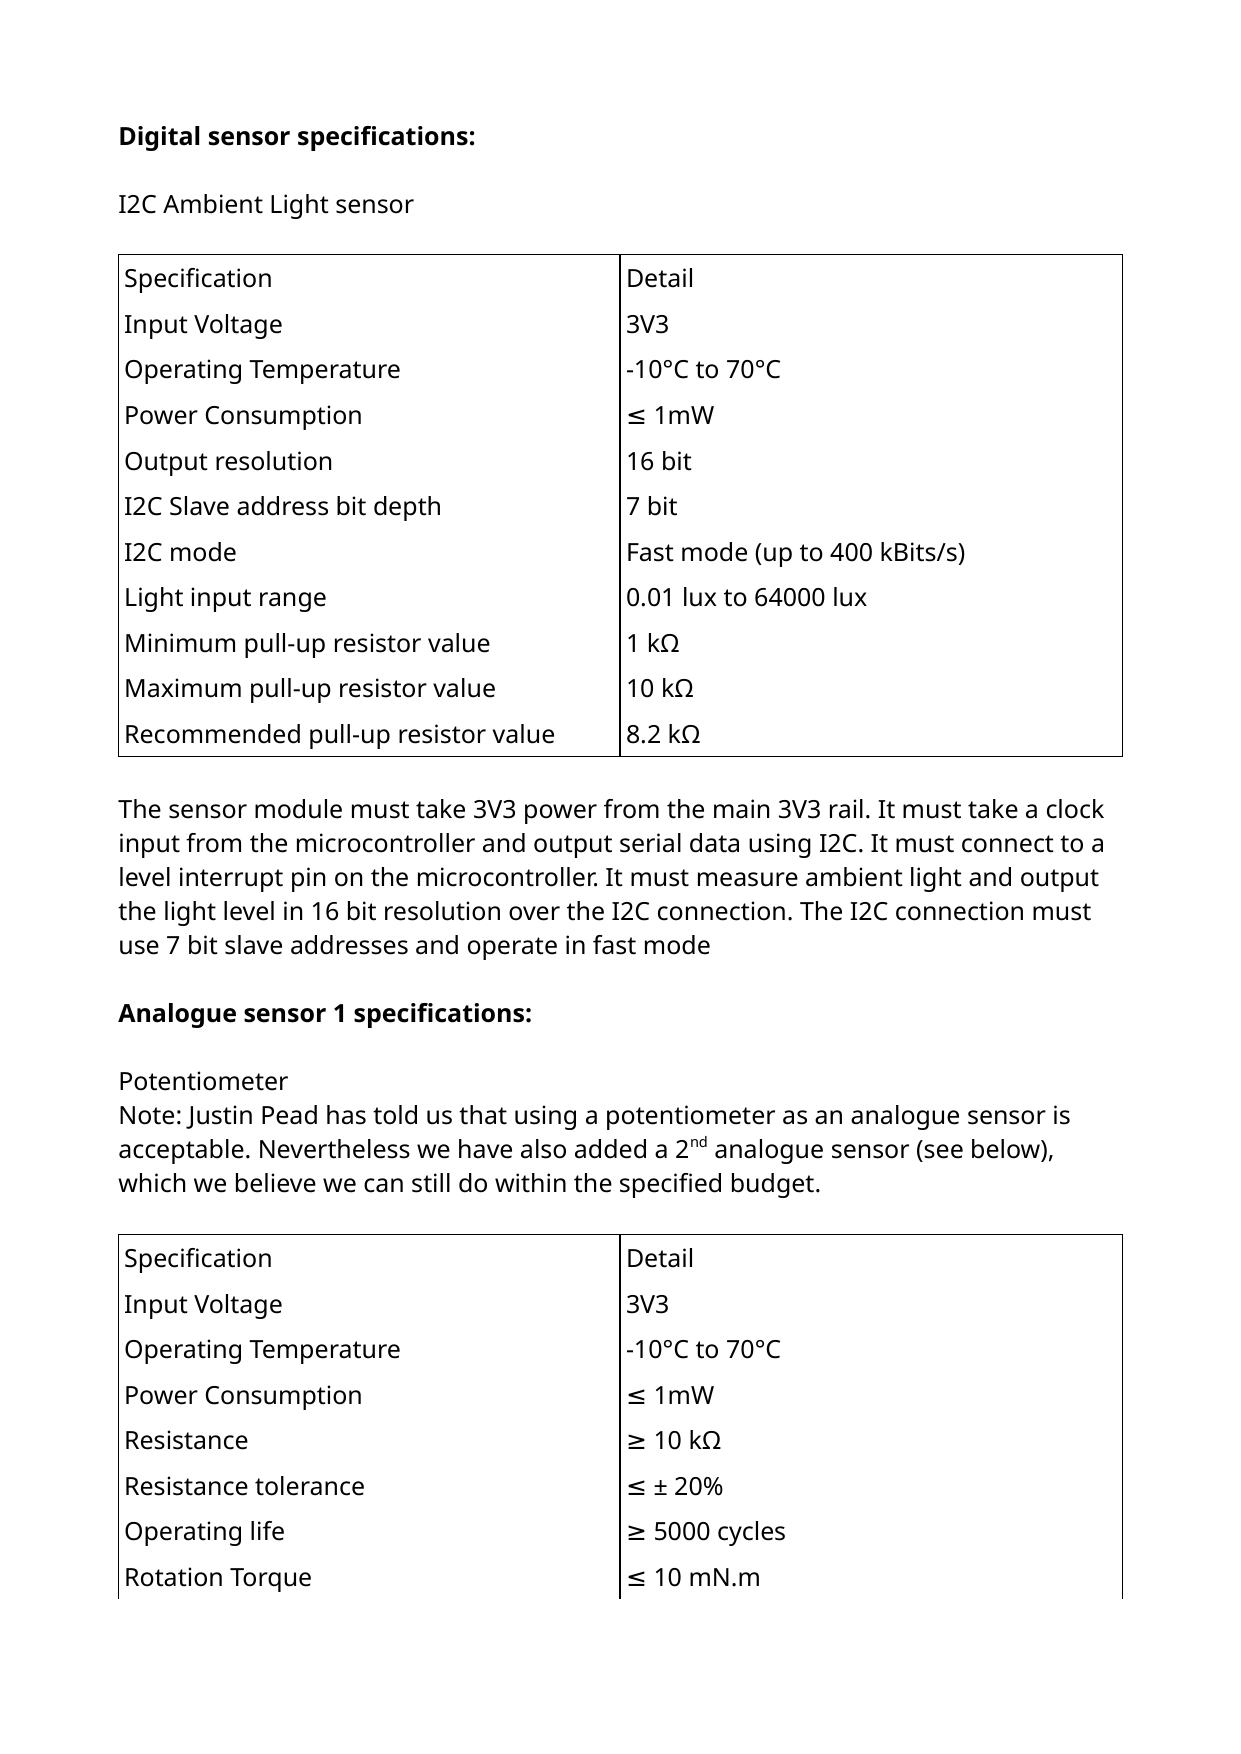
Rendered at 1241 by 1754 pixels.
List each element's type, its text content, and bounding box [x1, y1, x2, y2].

table_cell Resistance tolerance [119, 1463, 619, 1508]
text Potentiometer [118, 1064, 1122, 1098]
table_header Detail [621, 1235, 1122, 1281]
table_cell I2C Slave address bit depth [119, 483, 619, 528]
table_cell Light input range [119, 574, 619, 619]
table_cell Power Consumption [119, 392, 619, 437]
table_cell 7 bit [621, 483, 1122, 528]
table_header Detail [621, 255, 1122, 301]
table_header Specification [119, 255, 619, 301]
table_cell Rotation Torque [119, 1554, 619, 1599]
table_cell 16 bit [621, 438, 1122, 483]
table_cell ≤ 1mW [621, 1372, 1122, 1417]
table_cell Power Consumption [119, 1372, 619, 1417]
text Digital sensor specifications: [118, 118, 1122, 152]
table_cell ≥ 5000 cycles [621, 1508, 1122, 1554]
table_cell Operating Temperature [119, 1326, 619, 1372]
table_cell ≤ ± 20% [621, 1463, 1122, 1508]
table_cell 3V3 [621, 1281, 1122, 1326]
table_cell 1 kΩ [621, 620, 1122, 665]
text I2C Ambient Light sensor [118, 186, 1122, 220]
table_cell 10 kΩ [621, 665, 1122, 711]
table_cell -10°C to 70°C [621, 1326, 1122, 1372]
table_cell I2C mode [119, 529, 619, 574]
text Note: Justin Pead has told us that using a potentiometer as an analogue sensor is acceptable. Nevertheless we have also added a 2nd analogue sensor (see below), which we believe we can still do within the specified budget. [118, 1098, 1122, 1200]
table_cell ≥ 10 kΩ [621, 1417, 1122, 1463]
table_header Specification [119, 1235, 619, 1281]
table_cell Input Voltage [119, 1281, 619, 1326]
table_cell Operating Temperature [119, 346, 619, 392]
table_cell Input Voltage [119, 301, 619, 346]
table_cell Minimum pull-up resistor value [119, 620, 619, 665]
table_cell Operating life [119, 1508, 619, 1554]
table_cell Resistance [119, 1417, 619, 1463]
table_cell Recommended pull-up resistor value [119, 711, 619, 756]
table_cell Fast mode (up to 400 kBits/s) [621, 529, 1122, 574]
table_cell Output resolution [119, 438, 619, 483]
table_cell ≤ 10 mN.m [621, 1554, 1122, 1599]
table_cell 8.2 kΩ [621, 711, 1122, 756]
table_cell ≤ 1mW [621, 392, 1122, 437]
table_cell 3V3 [621, 301, 1122, 346]
table_cell Maximum pull-up resistor value [119, 665, 619, 711]
table_cell 0.01 lux to 64000 lux [621, 574, 1122, 619]
text Analogue sensor 1 specifications: [118, 996, 1122, 1030]
table_cell -10°C to 70°C [621, 346, 1122, 392]
text The sensor module must take 3V3 power from the main 3V3 rail. It must take a clock input from the microcontroller and output serial data using I2C. It must connect to a level interrupt pin on the microcontroller. It must measure ambient light and output the light level in 16 bit resolution over the I2C connection. The I2C connection must use 7 bit slave addresses and operate in fast mode [118, 791, 1122, 962]
